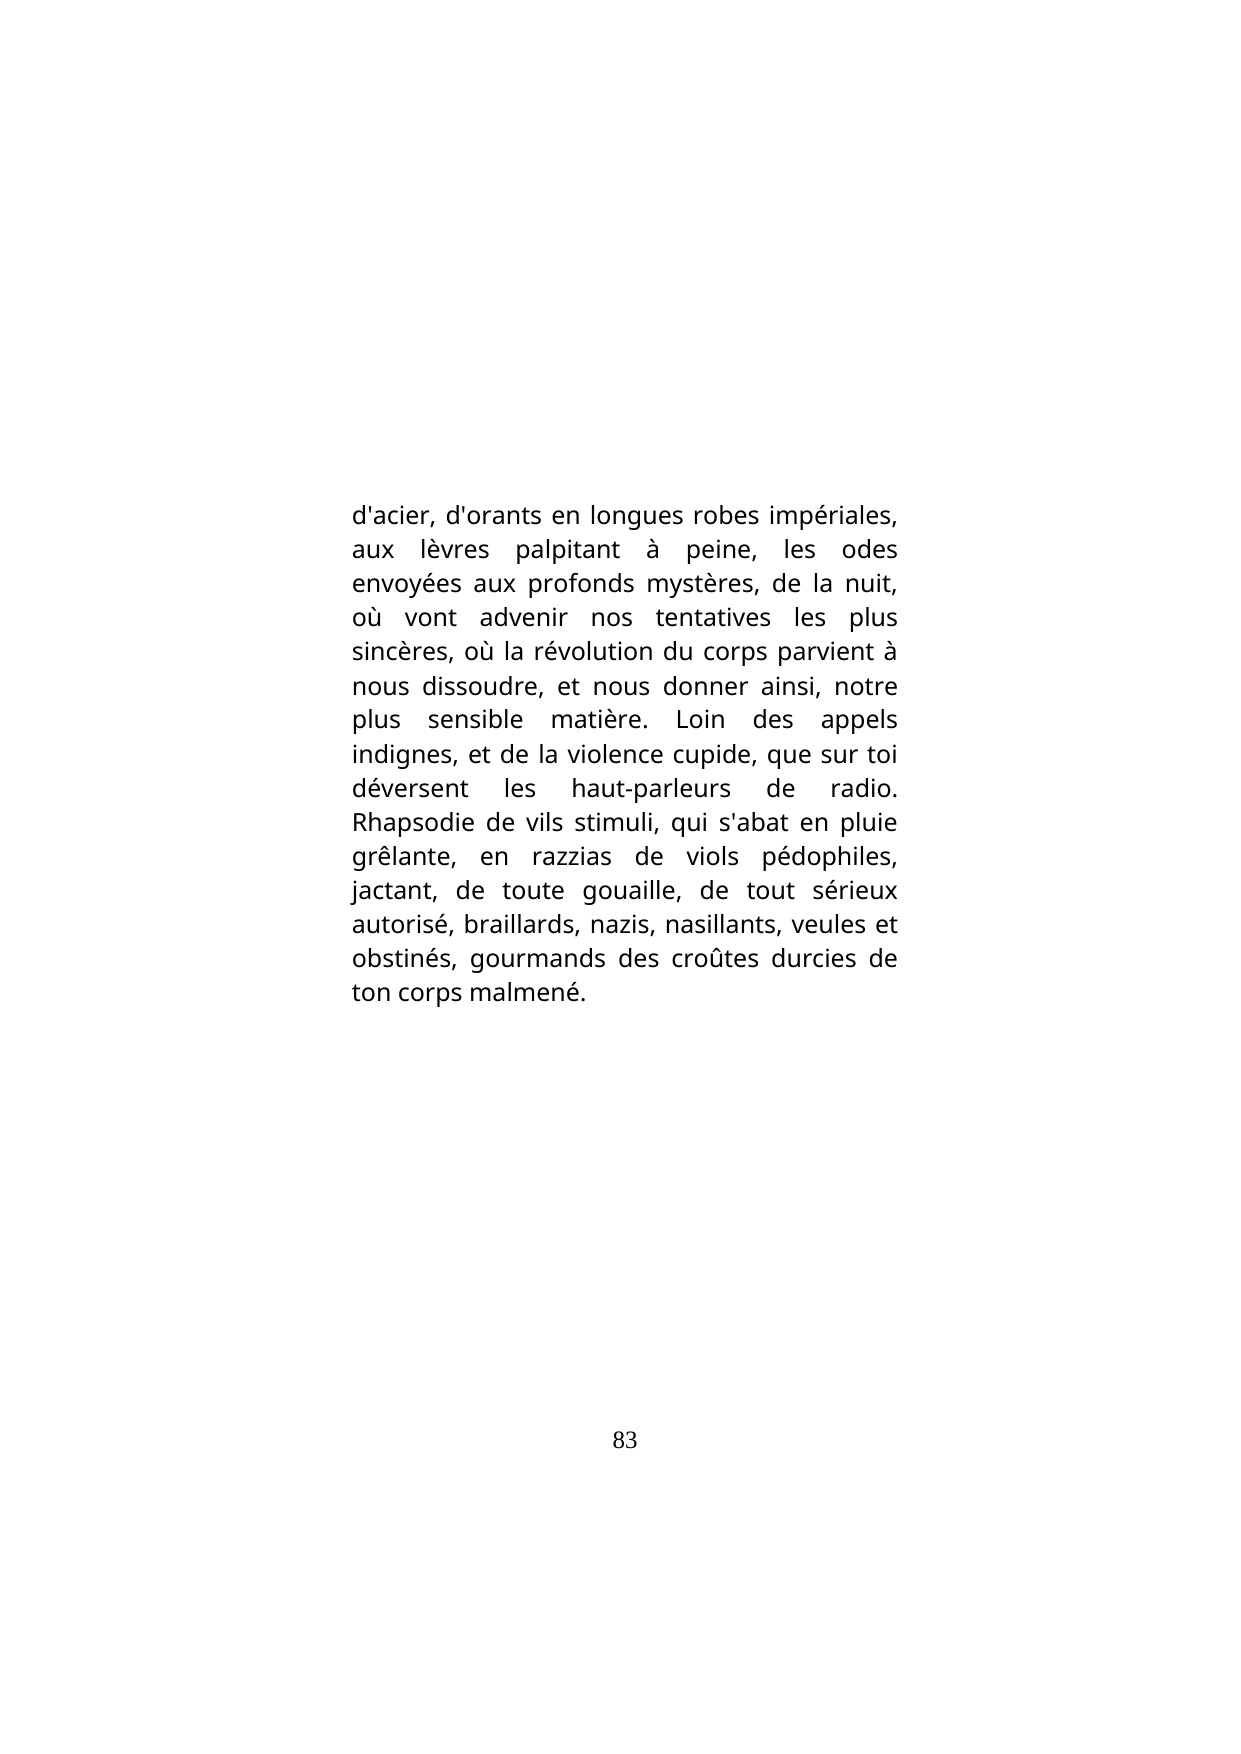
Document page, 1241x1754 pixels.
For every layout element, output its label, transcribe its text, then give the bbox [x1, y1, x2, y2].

text d'acier, d'orants en longues robes impériales, aux lèvres palpitant à peine, les odes envoyées aux profonds mystères, de la nuit, où vont advenir nos tentatives les plus sincères, où la révolution du corps parvient à nous dissoudre, et nous donner ainsi, notre plus sensible matière. Loin des appels indignes, et de la violence cupide, que sur toi déversent les haut-parleurs de radio. Rhapsodie de vils stimuli, qui s'abat en pluie grêlante, en razzias de viols pédophiles, jactant, de toute gouaille, de tout sérieux autorisé, braillards, nazis, nasillants, veules et obstinés, gourmands des croûtes durcies de ton corps malmené. [352, 498, 898, 1009]
